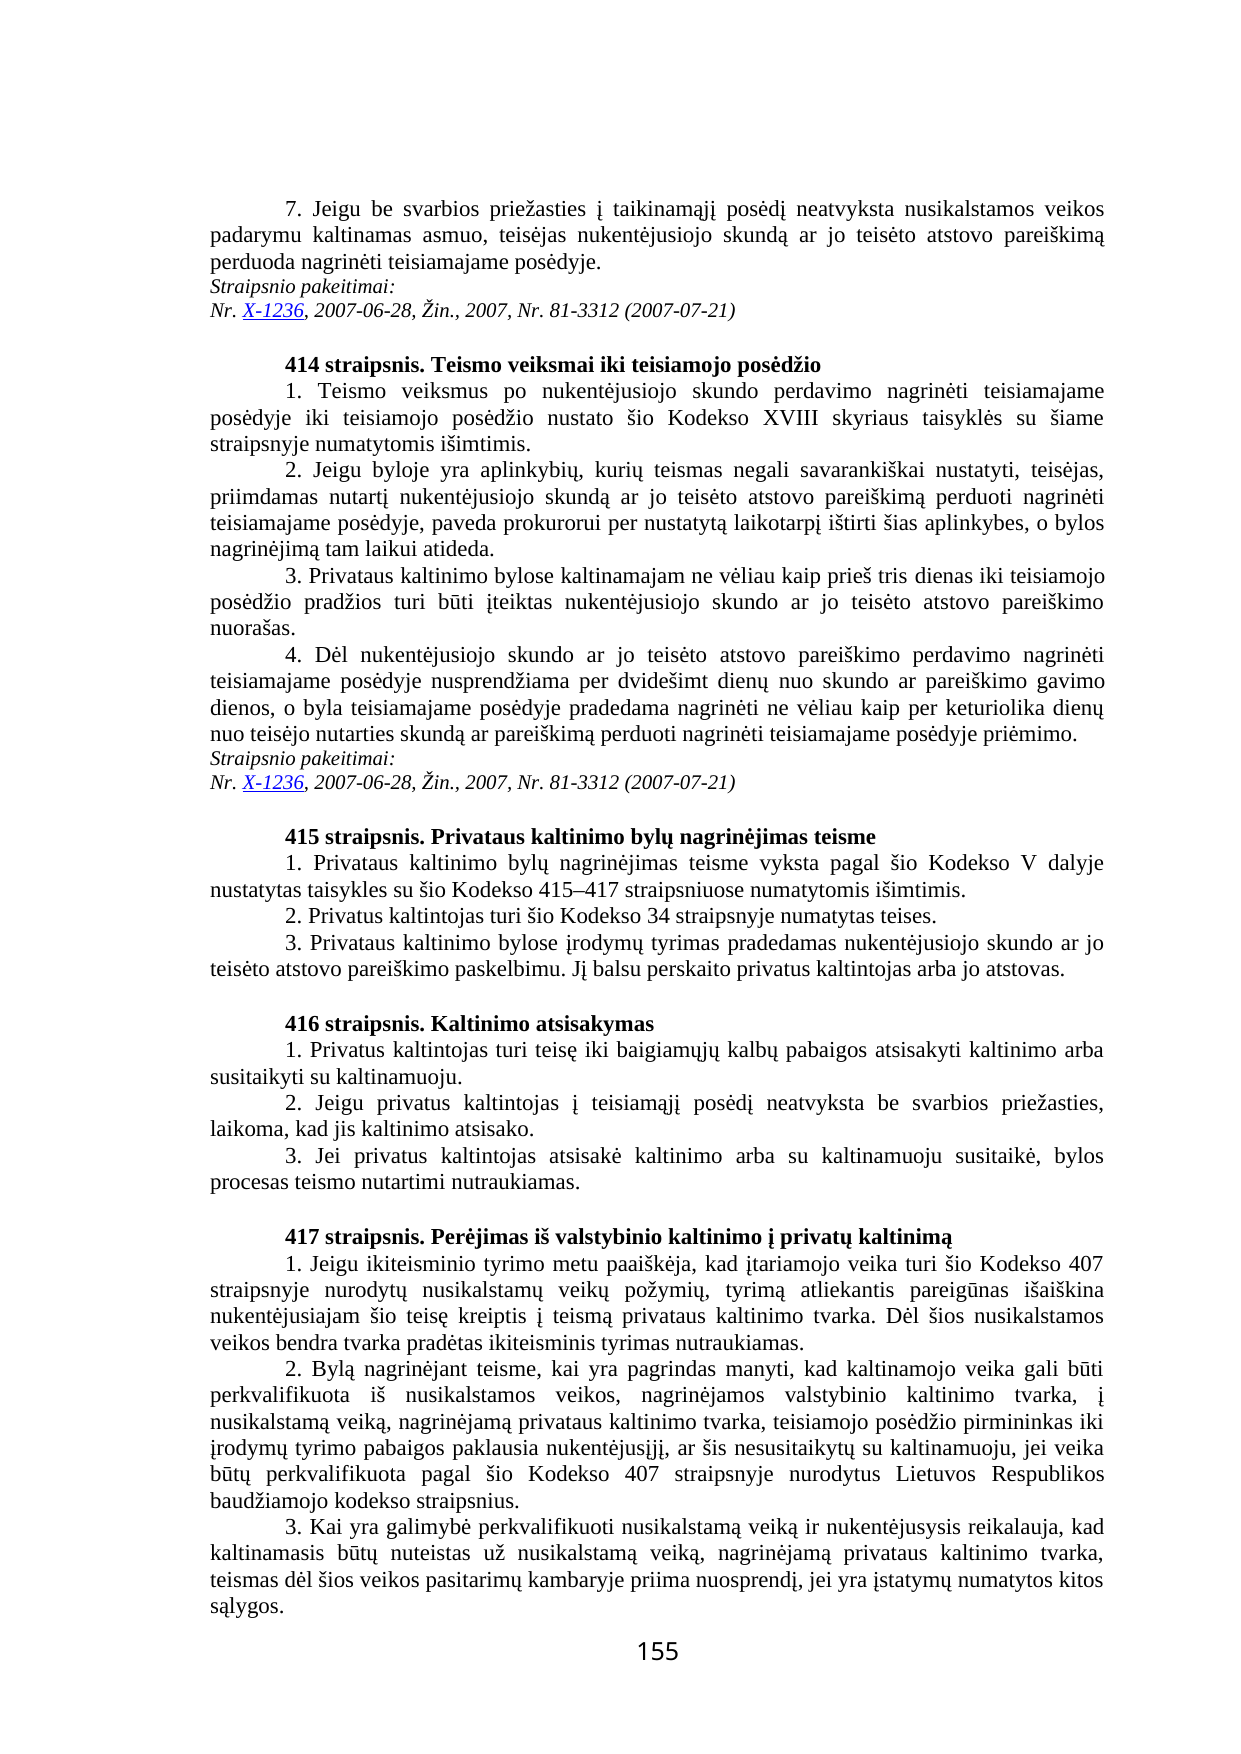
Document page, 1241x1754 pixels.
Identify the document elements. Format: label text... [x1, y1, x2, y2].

text 4. Dėl nukentėjusiojo skundo ar jo teisėto atstovo pareiškimo perdavimo nagrinėti teisiamajame posėdyje nusprendžiama per dvidešimt dienų nuo skundo ar pareiškimo gavimo dienos, o byla teisiamajame posėdyje pradedama nagrinėti ne vėliau kaip per keturiolika dienų nuo teisėjo nutarties skundą ar pareiškimą perduoti nagrinėti teisiamajame posėdyje priėmimo. [210, 641, 1106, 746]
text 416 straipsnis. Kaltinimo atsisakymas [210, 1010, 1106, 1036]
text Nr. X-1236, 2007-06-28, Žin., 2007, Nr. 81-3312 (2007-07-21) [210, 298, 1106, 322]
text 417 straipsnis. Perėjimas iš valstybinio kaltinimo į privatų kaltinimą [210, 1223, 1106, 1249]
text 1. Teismo veiksmus po nukentėjusiojo skundo perdavimo nagrinėti teisiamajame posėdyje iki teisiamojo posėdžio nustato šio Kodekso XVIII skyriaus taisyklės su šiame straipsnyje numatytomis išimtimis. [210, 377, 1106, 456]
text 415 straipsnis. Privataus kaltinimo bylų nagrinėjimas teisme [210, 823, 1106, 849]
text 2. Jeigu privatus kaltintojas į teisiamąjį posėdį neatvyksta be svarbios priežasties, laikoma, kad jis kaltinimo atsisako. [210, 1089, 1106, 1142]
text 2. Privatus kaltintojas turi šio Kodekso 34 straipsnyje numatytas teises. [210, 902, 1106, 928]
text 414 straipsnis. Teismo veiksmai iki teisiamojo posėdžio [210, 351, 1106, 377]
text 2. Jeigu byloje yra aplinkybių, kurių teismas negali savarankiškai nustatyti, teisėjas, priimdamas nutartį nukentėjusiojo skundą ar jo teisėto atstovo pareiškimą perduoti nagrinėti teisiamajame posėdyje, paveda prokurorui per nustatytą laikotarpį ištirti šias aplinkybes, o bylos nagrinėjimą tam laikui atideda. [210, 456, 1106, 562]
text 1. Privataus kaltinimo bylų nagrinėjimas teisme vyksta pagal šio Kodekso V dalyje nustatytas taisykles su šio Kodekso 415–417 straipsniuose numatytomis išimtimis. [210, 849, 1106, 902]
text 1. Jeigu ikiteisminio tyrimo metu paaiškėja, kad įtariamojo veika turi šio Kodekso 407 straipsnyje nurodytų nusikalstamų veikų požymių, tyrimą atliekantis pareigūnas išaiškina nukentėjusiajam šio teisę kreiptis į teismą privataus kaltinimo tvarka. Dėl šios nusikalstamos veikos bendra tvarka pradėtas ikiteisminis tyrimas nutraukiamas. [210, 1249, 1106, 1355]
text Straipsnio pakeitimai: [210, 746, 1106, 770]
text 3. Privataus kaltinimo bylose įrodymų tyrimas pradedamas nukentėjusiojo skundo ar jo teisėto atstovo pareiškimo paskelbimu. Jį balsu perskaito privatus kaltintojas arba jo atstovas. [210, 928, 1106, 981]
text Straipsnio pakeitimai: [210, 274, 1106, 298]
text Nr. X-1236, 2007-06-28, Žin., 2007, Nr. 81-3312 (2007-07-21) [210, 770, 1106, 794]
text 7. Jeigu be svarbios priežasties į taikinamąjį posėdį neatvyksta nusikalstamos veikos padarymu kaltinamas asmuo, teisėjas nukentėjusiojo skundą ar jo teisėto atstovo pareiškimą perduoda nagrinėti teisiamajame posėdyje. [210, 195, 1106, 274]
text 2. Bylą nagrinėjant teisme, kai yra pagrindas manyti, kad kaltinamojo veika gali būti perkvalifikuota iš nusikalstamos veikos, nagrinėjamos valstybinio kaltinimo tvarka, į nusikalstamą veiką, nagrinėjamą privataus kaltinimo tvarka, teisiamojo posėdžio pirmininkas iki įrodymų tyrimo pabaigos paklausia nukentėjusįjį, ar šis nesusitaikytų su kaltinamuoju, jei veika būtų perkvalifikuota pagal šio Kodekso 407 straipsnyje nurodytus Lietuvos Respublikos baudžiamojo kodekso straipsnius. [210, 1355, 1106, 1513]
text 3. Kai yra galimybė perkvalifikuoti nusikalstamą veiką ir nukentėjusysis reikalauja, kad kaltinamasis būtų nuteistas už nusikalstamą veiką, nagrinėjamą privataus kaltinimo tvarka, teismas dėl šios veikos pasitarimų kambaryje priima nuosprendį, jei yra įstatymų numatytos kitos sąlygos. [210, 1513, 1106, 1618]
text 3. Jei privatus kaltintojas atsisakė kaltinimo arba su kaltinamuoju susitaikė, bylos procesas teismo nutartimi nutraukiamas. [210, 1142, 1106, 1194]
text 3. Privataus kaltinimo bylose kaltinamajam ne vėliau kaip prieš tris dienas iki teisiamojo posėdžio pradžios turi būti įteiktas nukentėjusiojo skundo ar jo teisėto atstovo pareiškimo nuorašas. [210, 562, 1106, 641]
text 1. Privatus kaltintojas turi teisę iki baigiamųjų kalbų pabaigos atsisakyti kaltinimo arba susitaikyti su kaltinamuoju. [210, 1036, 1106, 1089]
